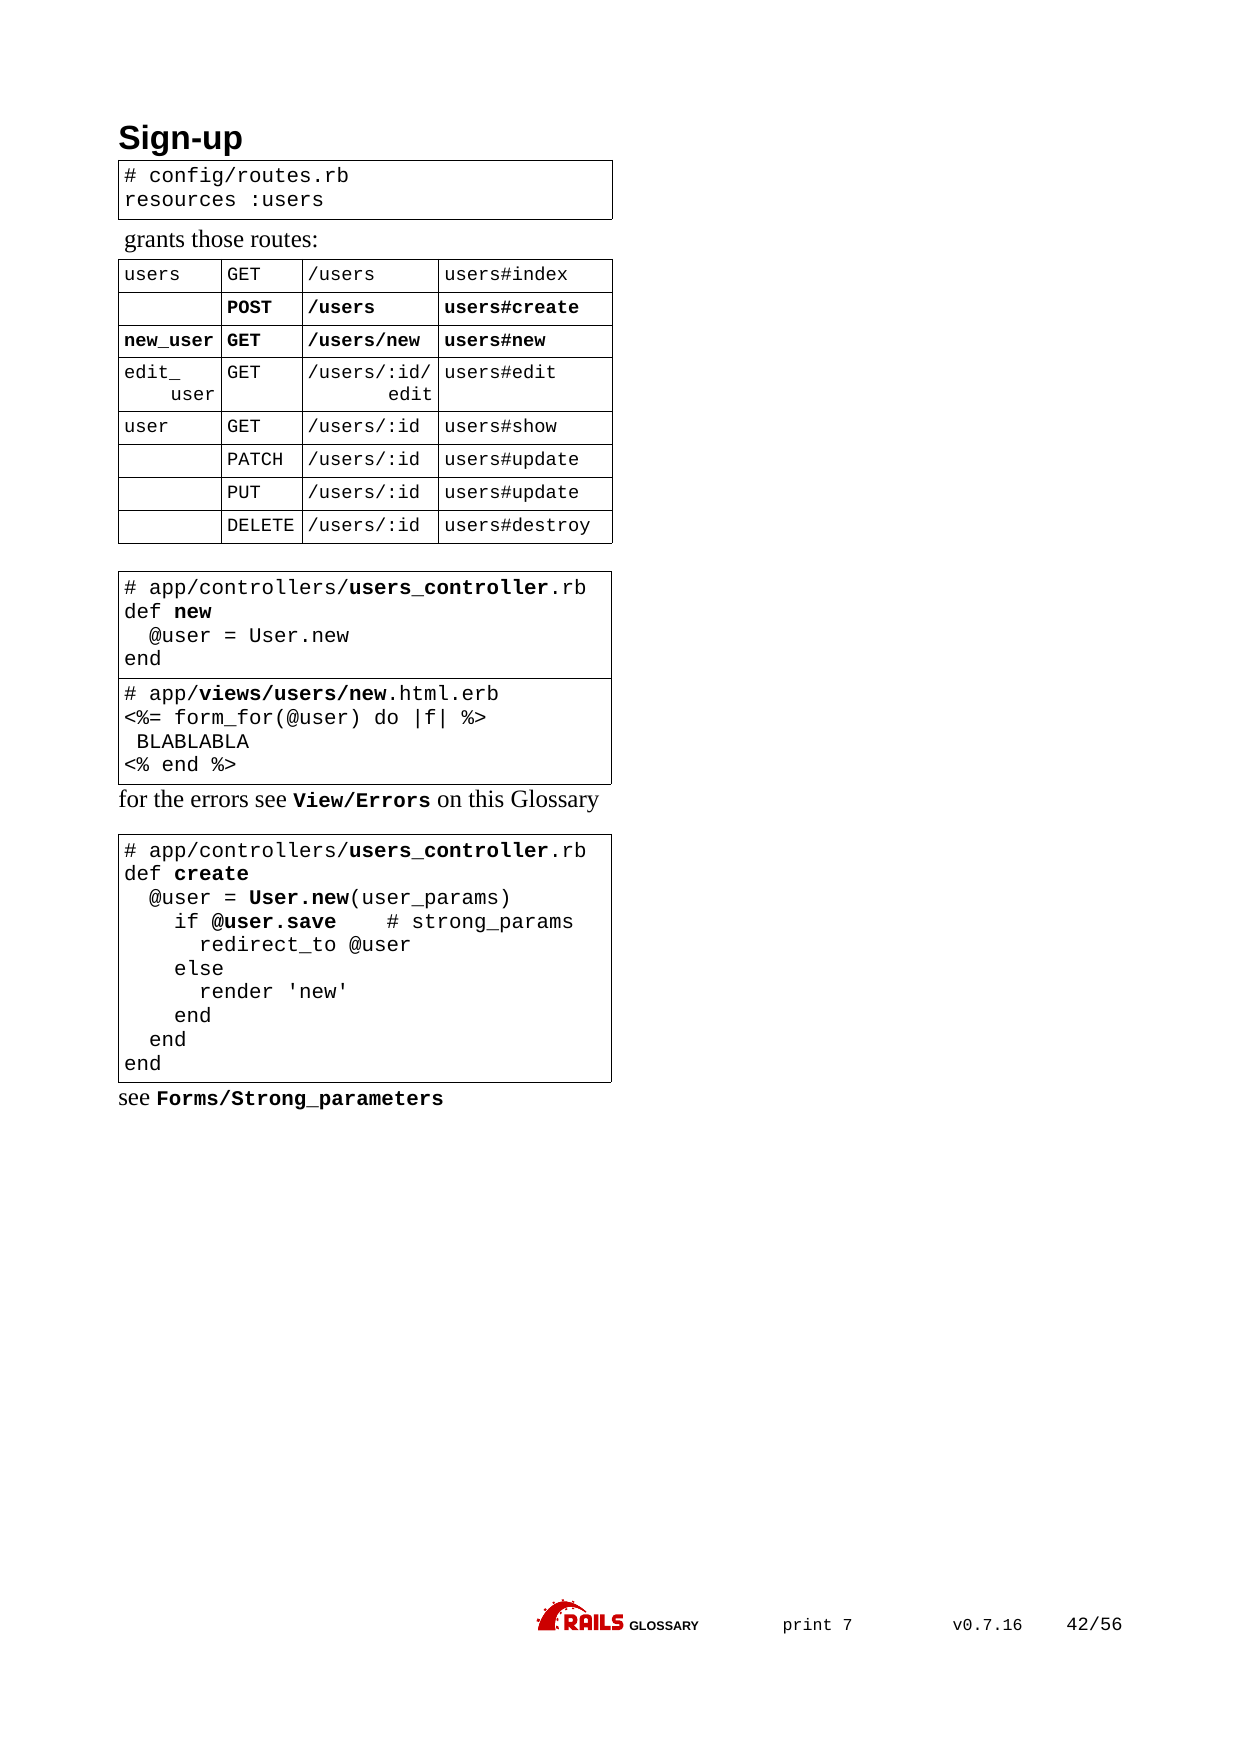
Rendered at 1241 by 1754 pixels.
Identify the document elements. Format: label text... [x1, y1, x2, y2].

table_cell GET [222, 358, 302, 411]
table_cell users#update [439, 478, 612, 510]
table_cell /users/:id [303, 511, 438, 543]
table_cell /users [303, 293, 438, 324]
table_cell GET [222, 412, 302, 444]
table_cell user [119, 412, 221, 444]
table_cell users#destroy [439, 511, 612, 543]
table_cell /users/:id [303, 478, 438, 510]
table_cell PUT [222, 478, 302, 510]
table_cell /users [303, 260, 438, 292]
table_cell # app/views/users/new.html.erb <%= form_for(@user) do |f| %> BLABLABLA <% end %> [119, 679, 611, 784]
table_cell edit_ user [119, 358, 221, 411]
table_cell users#new [439, 326, 612, 357]
table_cell users#update [439, 445, 612, 477]
table_cell PATCH [222, 445, 302, 477]
table_cell [119, 511, 221, 543]
subtitle Sign-up [118, 118, 611, 157]
table_cell [119, 293, 221, 324]
table_cell /users/:id/ edit [303, 358, 438, 411]
text see Forms/Strong_parameters [118, 1083, 611, 1112]
table_cell [119, 445, 221, 477]
table_cell grants those routes: [118, 220, 612, 259]
table_cell /users/:id [303, 412, 438, 444]
table_header # app/controllers/users_controller.rb def new @user = User.new end [119, 572, 611, 678]
table_cell DELETE [222, 511, 302, 543]
table_cell new_user [119, 326, 221, 357]
table_cell users [119, 260, 221, 292]
table_cell GET [222, 260, 302, 292]
table_cell users#index [439, 260, 612, 292]
table_cell users#edit [439, 358, 612, 411]
table_header # app/controllers/users_controller.rb def create @user = User.new(user_params) if @user.save # strong_params redirect_to @user else render 'new' end end end [119, 835, 611, 1082]
table_cell [119, 478, 221, 510]
table_cell POST [222, 293, 302, 324]
text for the errors see View/Errors on this Glossary [118, 785, 611, 813]
table_cell users#create [439, 293, 612, 324]
table_cell /users/:id [303, 445, 438, 477]
table_cell GET [222, 326, 302, 357]
table_header # config/routes.rb resources :users [119, 161, 612, 218]
table_cell /users/new [303, 326, 438, 357]
table_cell users#show [439, 412, 612, 444]
